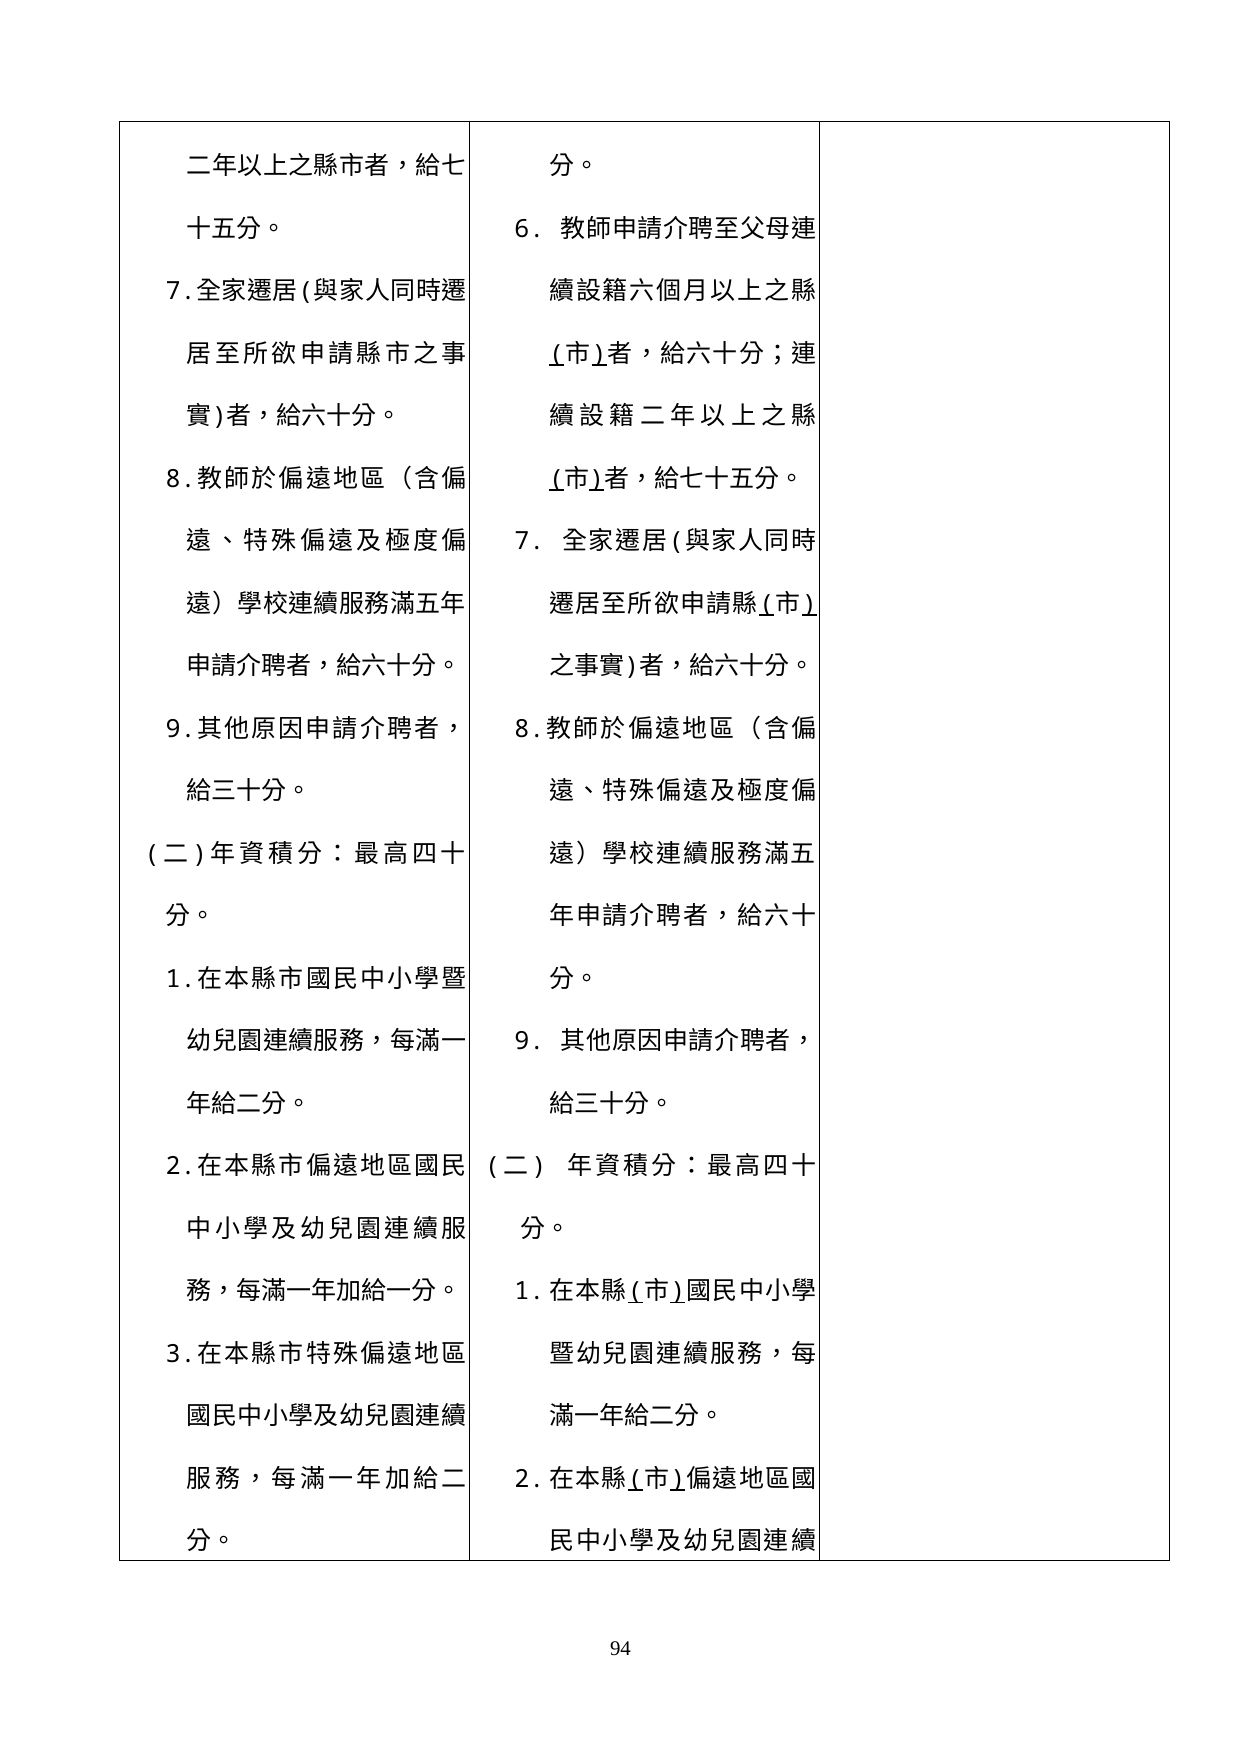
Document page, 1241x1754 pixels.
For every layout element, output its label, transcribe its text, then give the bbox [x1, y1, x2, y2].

table_cell 分。 6. 教師申請介聘至父母連續設籍六個月以上之縣(市)者，給六十分；連續設籍二年以上之縣(市)者，給七十五分。 7. 全家遷居(與家人同時遷居至所欲申請縣(市)之事實)者，給六十分。 8.教師於偏遠地區（含偏遠、特殊偏遠及極度偏遠）學校連續服務滿五年申請介聘者，給六十分。 9. 其他原因申請介聘者，給三十分。 (二) 年資積分：最高四十分。 1. 在本縣(市)國民中小學暨幼兒園連續服務，每滿一年給二分。 2. 在本縣(市)偏遠地區國民中小學及幼兒園連續 [470, 122, 819, 1559]
table_cell 二年以上之縣市者，給七十五分。 7.全家遷居(與家人同時遷居至所欲申請縣市之事實)者，給六十分。 8.教師於偏遠地區（含偏遠、特殊偏遠及極度偏遠）學校連續服務滿五年申請介聘者，給六十分。 9.其他原因申請介聘者，給三十分。 (二)年資積分：最高四十分。 1.在本縣市國民中小學暨幼兒園連續服務，每滿一年給二分。 2.在本縣市偏遠地區國民中小學及幼兒園連續服務，每滿一年加給一分。 3.在本縣市特殊偏遠地區國民中小學及幼兒園連續服務，每滿一年加給二分。 [120, 122, 469, 1559]
table_cell [820, 122, 1169, 1559]
